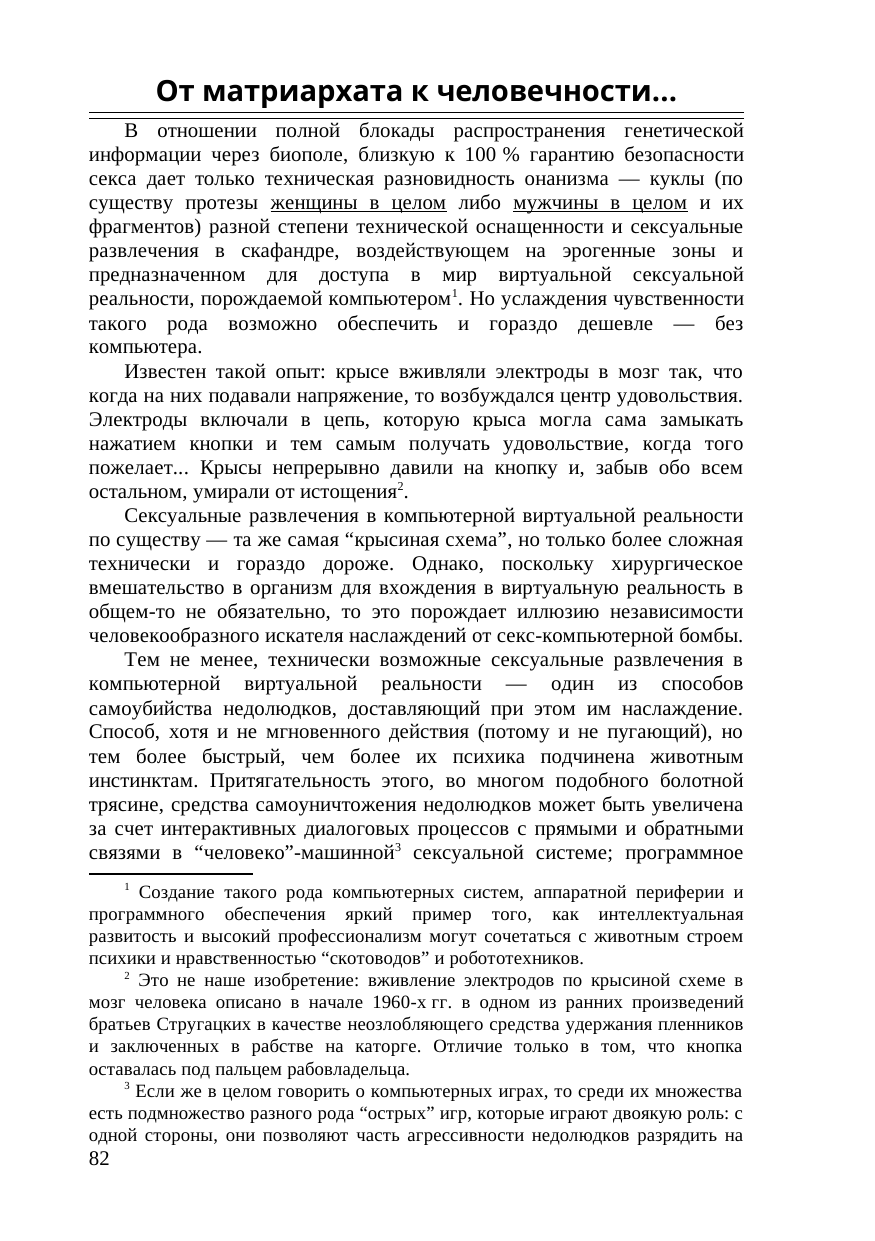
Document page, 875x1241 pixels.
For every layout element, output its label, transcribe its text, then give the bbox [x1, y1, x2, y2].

text Тем не менее, технически возможные сексуальные развлечения в компьютерной виртуальной реальности — один из способов самоубийства недолюдков, доставляющий при этом им наслаждение. Способ, хотя и не мгновенного действия (потому и не пугающий), но тем более быстрый, чем более их психика подчинена животным инстинктам. Притягательность этого, во многом подобного болотной трясине, средства самоуничтожения недолюдков может быть увеличена за счет интерактивных диалоговых процессов с прямыми и обратными связями в “человеко”-машинной сексуальной системе; программное [89, 647, 744, 864]
text Создание такого рода компьютерных систем, аппаратной периферии и программного обеспечения яркий пример того, как интеллектуальная развитость и высокий профессионализм могут сочетаться с животным строем психики и нравственностью “скотоводов” и робототехников. [89, 880, 744, 969]
text Известен такой опыт: крысе вживляли электроды в мозг так, что когда на них подавали напряжение, то возбуждался центр удовольствия. Электроды включали в цепь, которую крыса могла сама замыкать нажатием кнопки и тем самым получать удовольствие, когда того пожелает... Крысы непрерывно давили на кнопку и, забыв обо всем остальном, умирали от истощения. [89, 358, 744, 503]
text В отношении полной блокады распространения генетической информации через биополе, близкую к 100 % гарантию безопасности секса дает только техническая разновидность онанизма — куклы (по существу протезы женщины в целом либо мужчины в целом и их фрагментов) разной степени технической оснащенности и сексуальные развлечения в скафандре, воздействующем на эрогенные зоны и предназначенном для доступа в мир виртуальной сексуальной реальности, порождаемой компьютером. Но услаждения чувственности такого рода возможно обеспечить и гораздо дешевле — без компьютера. [89, 119, 744, 358]
text Если же в целом говорить о компьютерных играх, то среди их множества есть подмножество разного рода “острых” игр, которые играют двоякую роль: с одной стороны, они позволяют часть агрессивности недолюдков разрядить на [89, 1079, 744, 1145]
text Это не наше изобретение: вживление электродов по крысиной схеме в мозг человека описано в начале 1960‑х гг. в одном из ранних произведений братьев Стругацких в качестве неозлобляющего средства удержания пленников и заключенных в рабстве на каторге. Отличие только в том, что кнопка оставалась под пальцем рабовладельца. [89, 969, 744, 1079]
text Сексуальные развлечения в компьютерной виртуальной реальности по существу — та же самая “крысиная схема”, но только более сложная технически и гораздо дороже. Однако, поскольку хирургическое вмешательство в организм для вхождения в виртуальную реальность в общем-то не обязательно, то это порождает иллюзию независимости человекообразного искателя наслаждений от секс-компьютерной бомбы. [89, 503, 744, 647]
